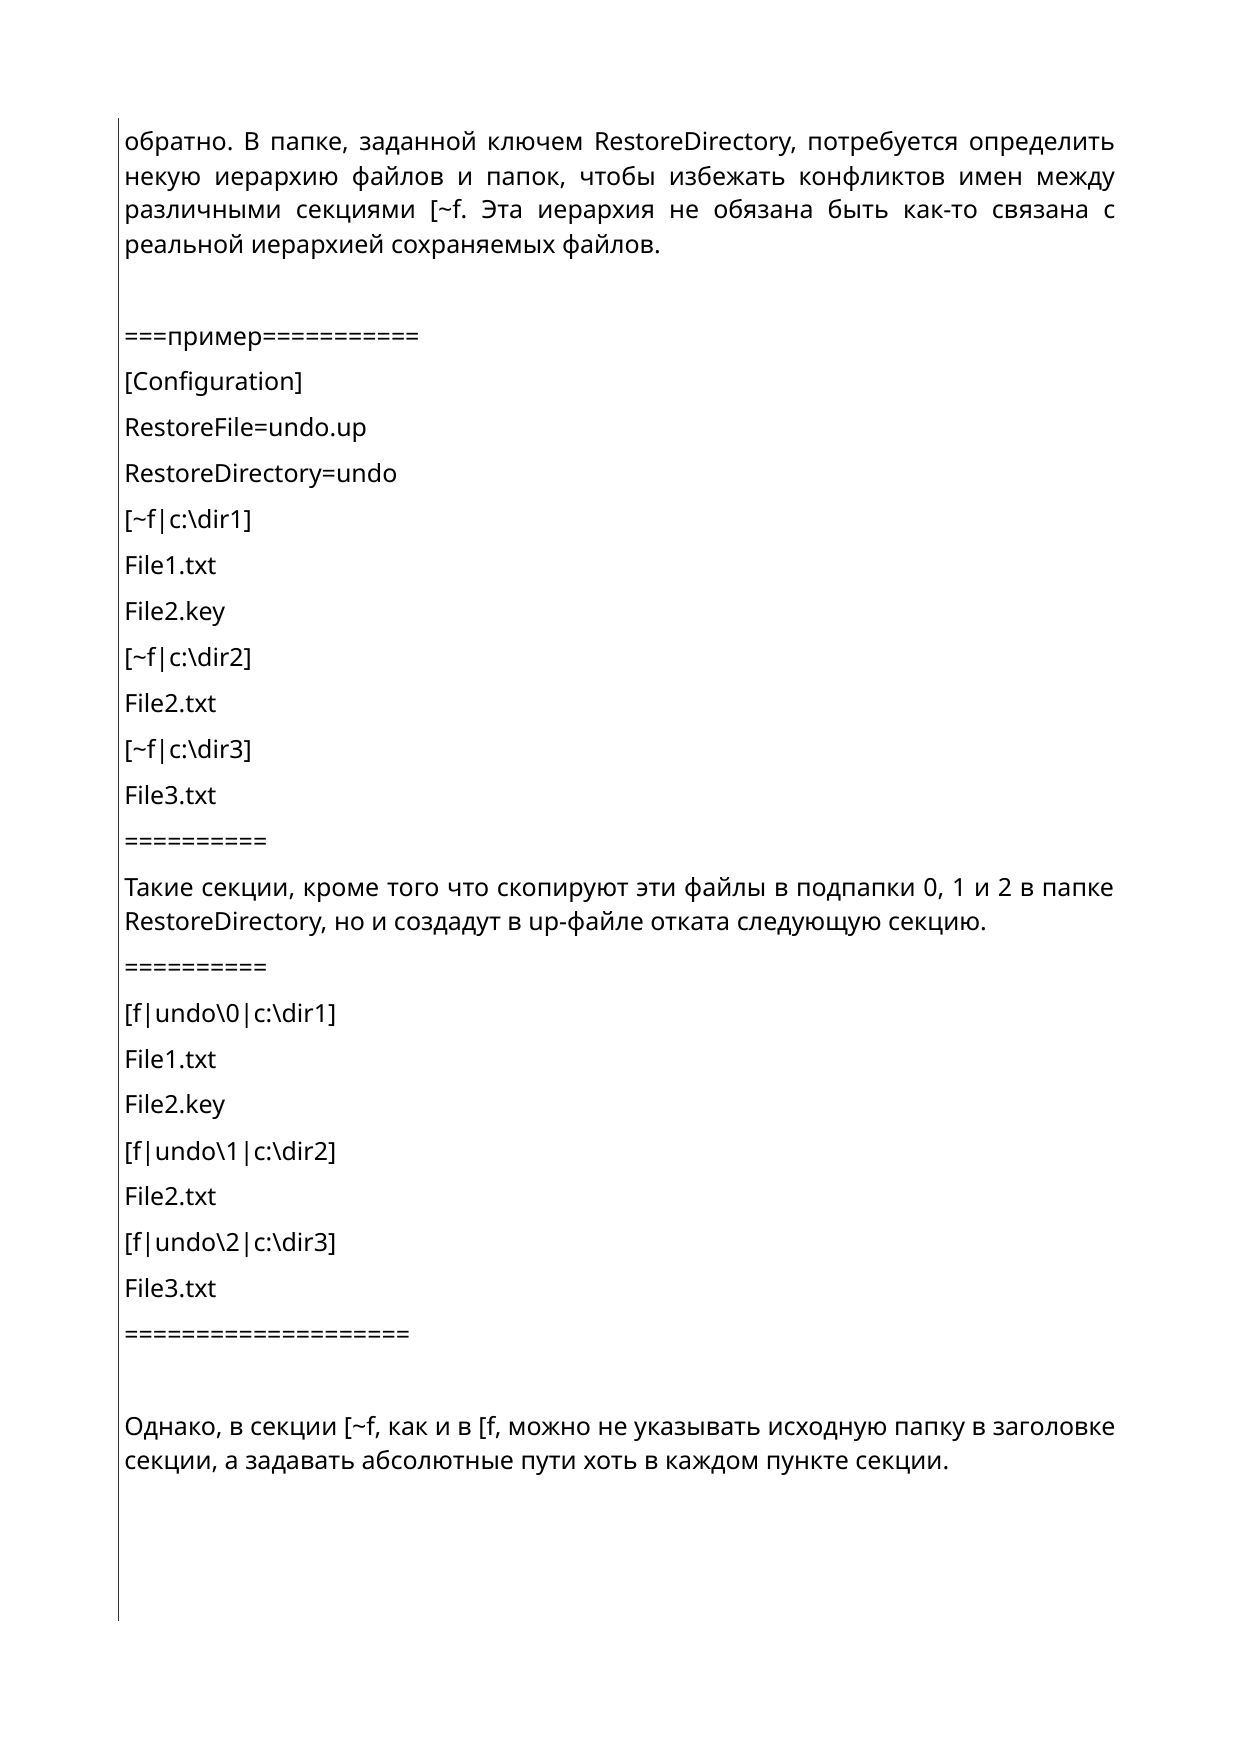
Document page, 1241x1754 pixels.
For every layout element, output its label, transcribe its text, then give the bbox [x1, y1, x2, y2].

text обратно. В папке, заданной ключем RestoreDirectory, потребуется определить некую иерархию файлов и папок, чтобы избежать конфликтов имен между различными секциями [~f. Эта иерархия не обязана быть как-то связана с реальной иерархией сохраняемых файлов. [119, 118, 1122, 260]
text [f|undo\2|c:\dir3] [119, 1219, 1122, 1259]
text [Configuration] [119, 358, 1122, 398]
text File1.txt [119, 1035, 1122, 1075]
text RestoreFile=undo.up [119, 404, 1122, 444]
text File3.txt [119, 772, 1122, 812]
text RestoreDirectory=undo [119, 450, 1122, 490]
text [~f|c:\dir3] [119, 726, 1122, 766]
text [f|undo\1|c:\dir2] [119, 1127, 1122, 1167]
text [~f|c:\dir1] [119, 496, 1122, 536]
text ========== [119, 817, 1122, 857]
text Однако, в секции [~f, как и в [f, можно не указывать исходную папку в заголовке секции, а задавать абсолютные пути хоть в каждом пункте секции. [119, 1403, 1122, 1477]
text ==================== [119, 1311, 1122, 1351]
text [f|undo\0|c:\dir1] [119, 989, 1122, 1029]
text Такие секции, кроме того что скопируют эти файлы в подпапки 0, 1 и 2 в папке RestoreDirectory, но и создадут в up-файле отката следующую секцию. [119, 863, 1122, 937]
text File3.txt [119, 1265, 1122, 1305]
text File2.txt [119, 680, 1122, 720]
text File1.txt [119, 542, 1122, 582]
text [~f|c:\dir2] [119, 634, 1122, 674]
text File2.txt [119, 1173, 1122, 1213]
text ===пример=========== [119, 312, 1122, 352]
text ========== [119, 943, 1122, 983]
text File2.key [119, 1081, 1122, 1121]
text File2.key [119, 588, 1122, 628]
